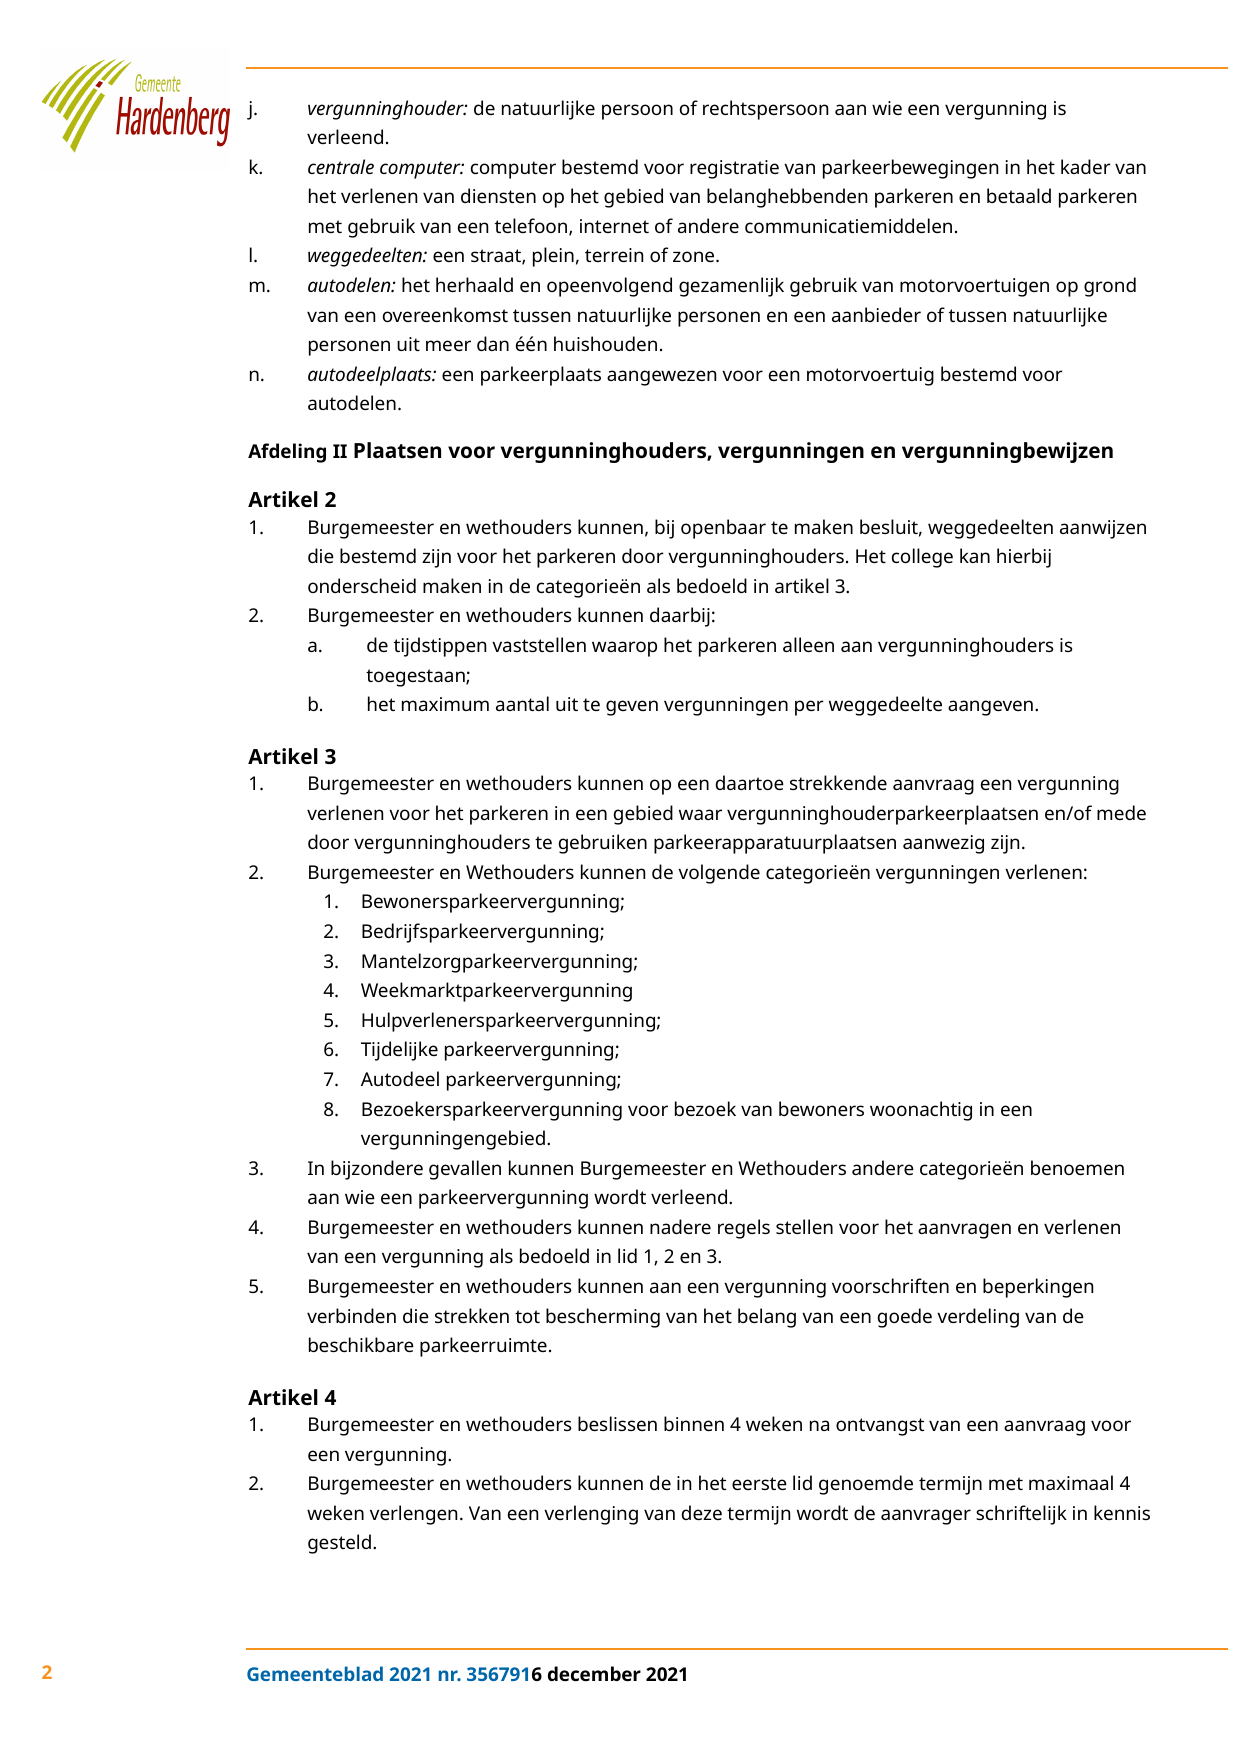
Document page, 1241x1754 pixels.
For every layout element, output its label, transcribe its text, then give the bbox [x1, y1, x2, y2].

list Burgemeester en wethouders beslissen binnen 4 weken na ontvangst van een aanvraag voor een vergunning. [248, 1411, 1152, 1467]
list autodelen: het herhaald en opeenvolgend gezamenlijk gebruik van motorvoertuigen op grond van een overeenkomst tussen natuurlijke personen en een aanbieder of tussen natuurlijke personen uit meer dan één huishouden. [248, 272, 1152, 357]
list Weekmarktparkeervergunning [323, 977, 1152, 1003]
list Bedrijfsparkeervergunning; [323, 918, 1152, 944]
list weggedeelten: een straat, plein, terrein of zone. [248, 243, 1152, 268]
text Artikel 3 [248, 742, 1152, 770]
list Burgemeester en Wethouders kunnen de volgende categorieën vergunningen verlenen: [248, 859, 1152, 885]
list Burgemeester en wethouders kunnen de in het eerste lid genoemde termijn met maximaal 4 weken verlengen. Van een verlenging van deze termijn wordt de aanvrager schriftelijk in kennis gesteld. [248, 1470, 1152, 1555]
list vergunninghouder: de natuurlijke persoon of rechtspersoon aan wie een vergunning is verleend. [248, 95, 1152, 150]
text Artikel 4 [248, 1383, 1152, 1411]
list Mantelzorgparkeervergunning; [323, 948, 1152, 973]
text Afdeling II Plaatsen voor vergunninghouders, vergunningen en vergunningbewijzen [248, 436, 1152, 465]
list Bezoekersparkeervergunning voor bezoek van bewoners woonachtig in een vergunningengebied. [323, 1096, 1152, 1151]
list het maximum aantal uit te geven vergunningen per weggedeelte aangeven. [307, 691, 1152, 717]
picture [41, 47, 231, 172]
text Artikel 2 [248, 486, 1152, 514]
list Burgemeester en wethouders kunnen aan een vergunning voorschriften en beperkingen verbinden die strekken tot bescherming van het belang van een goede verdeling van de beschikbare parkeerruimte. [248, 1273, 1152, 1358]
list de tijdstippen vaststellen waarop het parkeren alleen aan vergunninghouders is toegestaan; [307, 632, 1152, 688]
list Burgemeester en wethouders kunnen, bij openbaar te maken besluit, weggedeelten aanwijzen die bestemd zijn voor het parkeren door vergunninghouders. Het college kan hierbij onderscheid maken in de categorieën als bedoeld in artikel 3. [248, 514, 1152, 599]
list centrale computer: computer bestemd voor registratie van parkeerbewegingen in het kader van het verlenen van diensten op het gebied van belanghebbenden parkeren en betaald parkeren met gebruik van een telefoon, internet of andere communicatiemiddelen. [248, 154, 1152, 239]
list autodeelplaats: een parkeerplaats aangewezen voor een motorvoertuig bestemd voor autodelen. [248, 361, 1152, 416]
list In bijzondere gevallen kunnen Burgemeester en Wethouders andere categorieën benoemen aan wie een parkeervergunning wordt verleend. [248, 1155, 1152, 1210]
list Burgemeester en wethouders kunnen nadere regels stellen voor het aanvragen en verlenen van een vergunning als bedoeld in lid 1, 2 en 3. [248, 1214, 1152, 1269]
list Autodeel parkeervergunning; [323, 1066, 1152, 1092]
list Hulpverlenersparkeervergunning; [323, 1007, 1152, 1033]
list Burgemeester en wethouders kunnen daarbij: [248, 603, 1152, 628]
list Bewonersparkeervergunning; [323, 889, 1152, 914]
list Tijdelijke parkeervergunning; [323, 1037, 1152, 1062]
list Burgemeester en wethouders kunnen op een daartoe strekkende aanvraag een vergunning verlenen voor het parkeren in een gebied waar vergunninghouderparkeerplaatsen en/of mede door vergunninghouders te gebruiken parkeerapparatuurplaatsen aanwezig zijn. [248, 770, 1152, 855]
